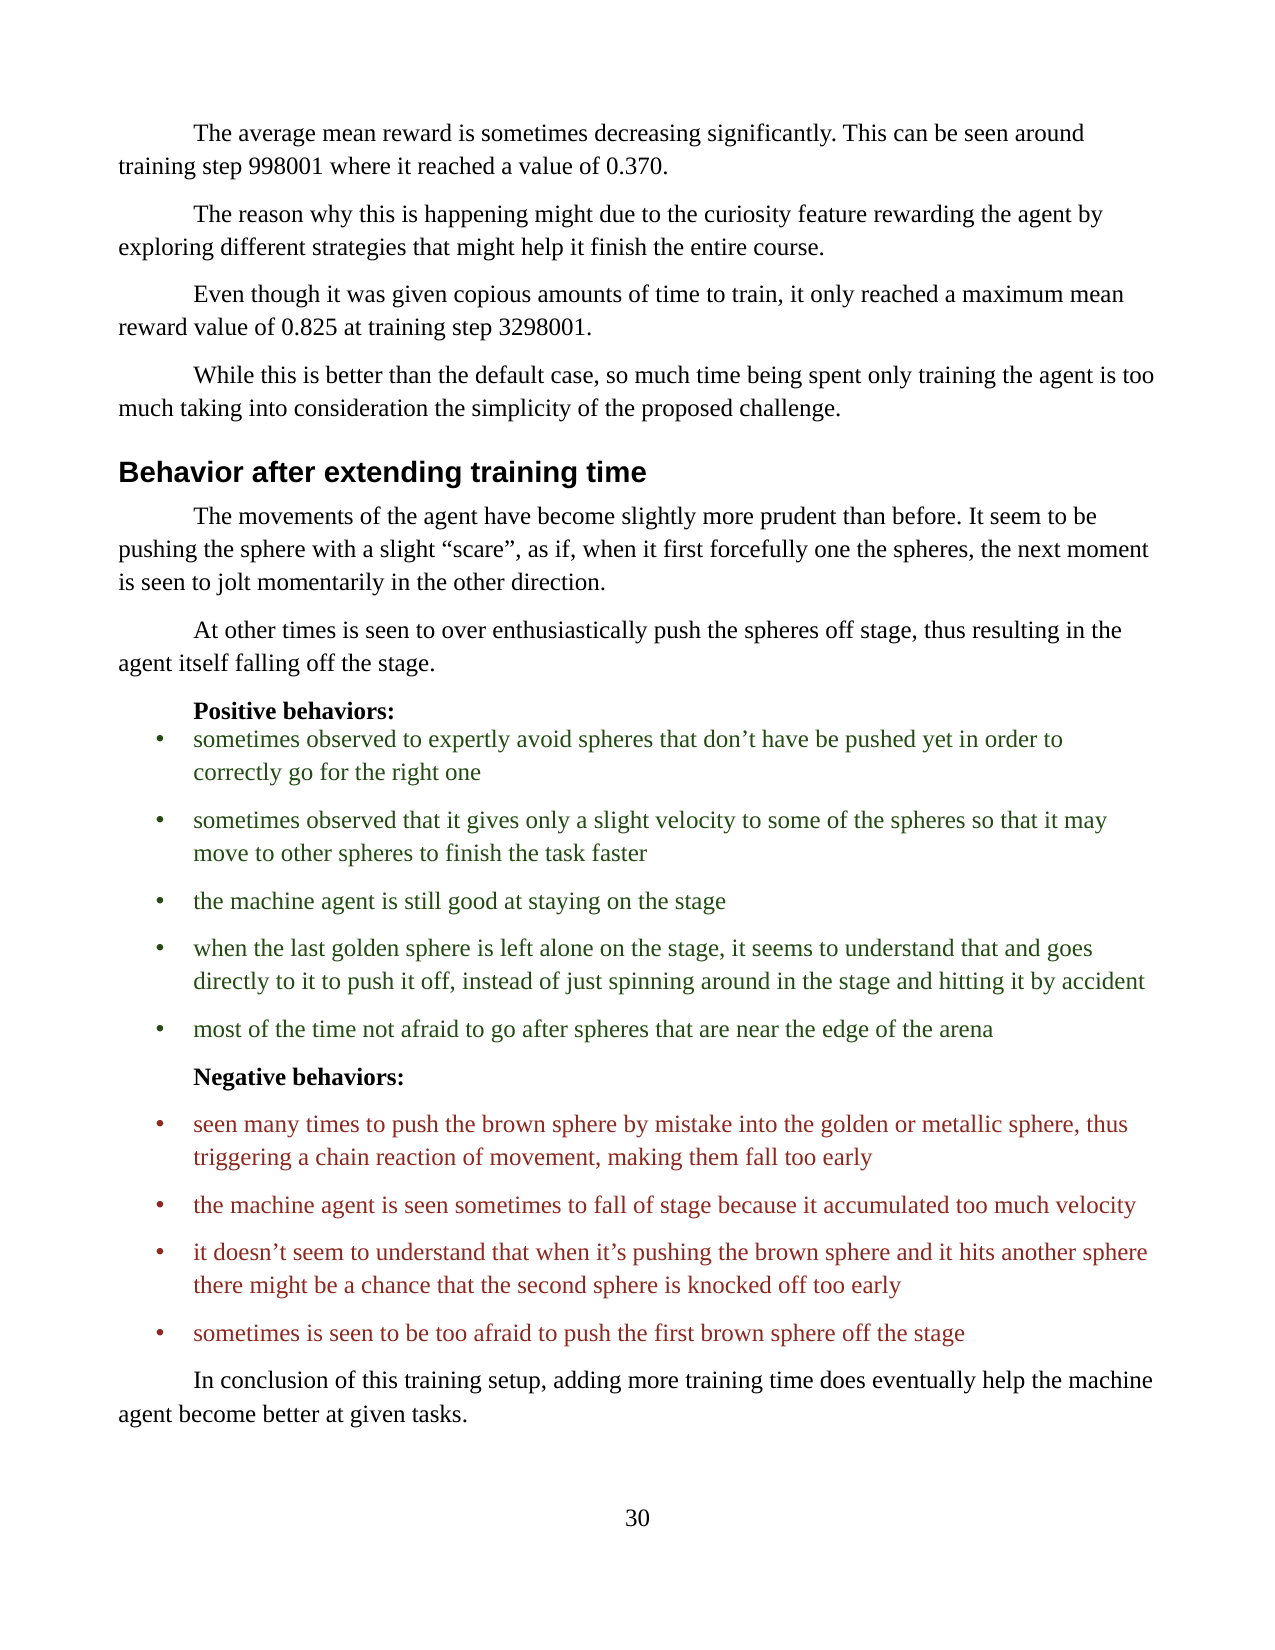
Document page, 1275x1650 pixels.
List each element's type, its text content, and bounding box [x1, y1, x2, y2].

list when the last golden sphere is left alone on the stage, it seems to understand that and goes directly to it to push it off, instead of just spinning around in the stage and hitting it by accident [156, 933, 1157, 995]
list seen many times to push the brown sphere by mistake into the golden or metallic sphere, thus triggering a chain reaction of movement, making them fall too early [156, 1109, 1157, 1171]
text In conclusion of this training setup, adding more training time does eventually help the machine agent become better at given tasks. [118, 1366, 1157, 1427]
list Negative behaviors: [156, 1062, 1157, 1090]
list sometimes is seen to be too afraid to push the first brown sphere off the stage [156, 1318, 1157, 1347]
text The movements of the agent have become slightly more prudent than before. It seem to be pushing the sphere with a slight “scare”, as if, when it first forcefully one the spheres, the next moment is seen to jolt momentarily in the other direction. [118, 501, 1157, 596]
text While this is better than the default case, so much time being spent only training the agent is too much taking into consideration the simplicity of the proposed challenge. [118, 360, 1157, 422]
list sometimes observed to expertly avoid spheres that don’t have be pushed yet in order to correctly go for the right one [156, 724, 1157, 786]
list most of the time not afraid to go after spheres that are near the edge of the arena [156, 1014, 1157, 1043]
list the machine agent is seen sometimes to fall of stage because it accumulated too much velocity [156, 1190, 1157, 1218]
list the machine agent is still good at staying on the stage [156, 886, 1157, 914]
text The average mean reward is sometimes decreasing significantly. This can be seen around training step 998001 where it reached a value of 0.370. [118, 118, 1157, 180]
subtitle Behavior after extending training time [118, 455, 1157, 489]
text At other times is seen to over enthusiastically push the spheres off stage, thus resulting in the agent itself falling off the stage. [118, 615, 1157, 677]
text The reason why this is happening might due to the curiosity feature rewarding the agent by exploring different strategies that might help it finish the entire course. [118, 199, 1157, 261]
text Even though it was given copious amounts of time to train, it only reached a maximum mean reward value of 0.825 at training step 3298001. [118, 279, 1157, 341]
list it doesn’t seem to understand that when it’s pushing the brown sphere and it hits another sphere there might be a chance that the second sphere is knocked off too early [156, 1237, 1157, 1299]
list sometimes observed that it gives only a slight velocity to some of the spheres so that it may move to other spheres to finish the task faster [156, 805, 1157, 867]
text Positive behaviors: [118, 696, 1157, 724]
